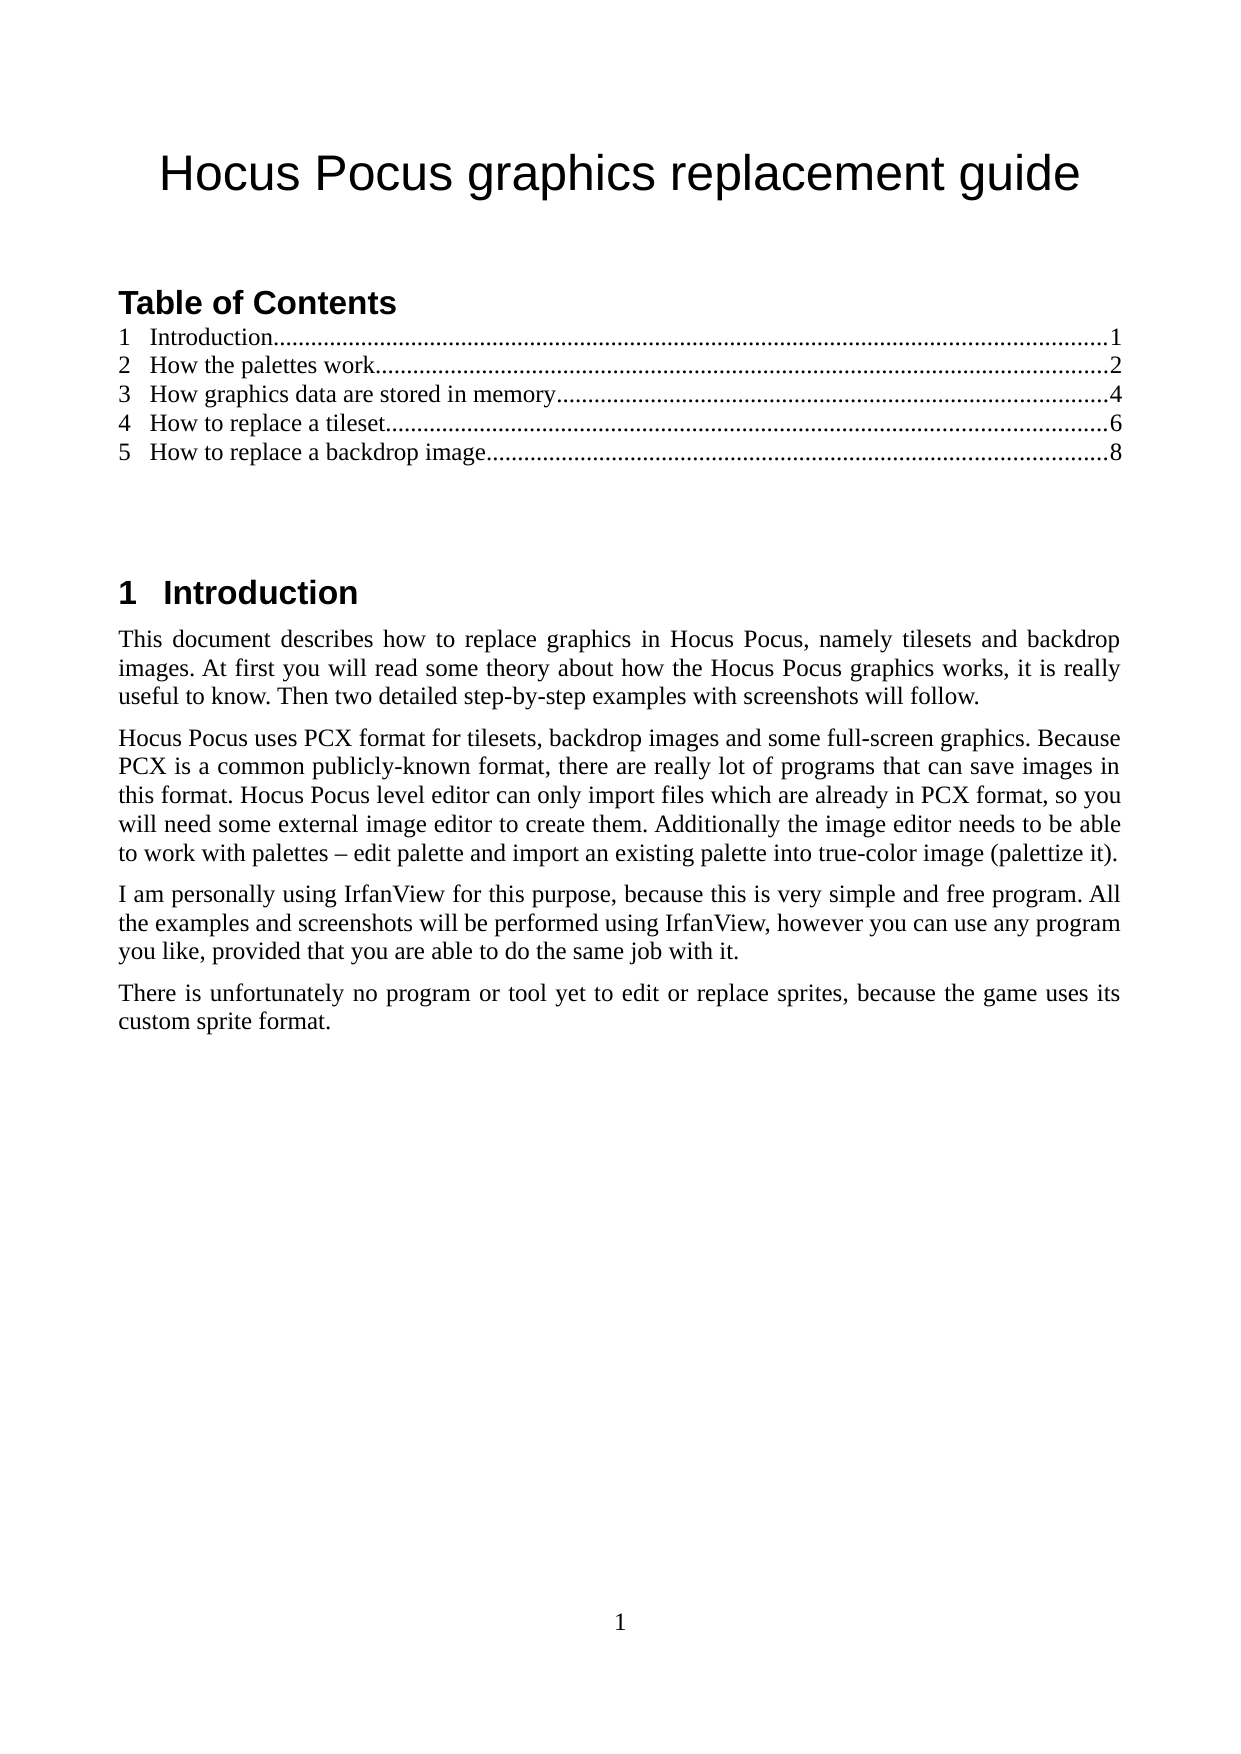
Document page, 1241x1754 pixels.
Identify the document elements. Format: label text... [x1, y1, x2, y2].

text 2 How the palettes work 2 [118, 350, 1122, 379]
subtitle Table of Contents [118, 283, 1122, 322]
subtitle Hocus Pocus graphics replacement guide [118, 143, 1122, 201]
text There is unfortunately no program or tool yet to edit or replace sprites, because the game uses its custom sprite format. [118, 978, 1122, 1035]
text I am personally using IrfanView for this purpose, because this is very simple and free program. All the examples and screenshots will be performed using IrfanView, however you can use any program you like, provided that you are able to do the same job with it. [118, 879, 1122, 965]
text 3 How graphics data are stored in memory 4 [118, 379, 1122, 408]
subtitle Introduction [118, 573, 1122, 611]
text 5 How to replace a backdrop image 8 [118, 437, 1122, 465]
text 1 Introduction 1 [118, 322, 1122, 350]
text Hocus Pocus uses PCX format for tilesets, backdrop images and some full-screen graphics. Because PCX is a common publicly-known format, there are really lot of programs that can save images in this format. Hocus Pocus level editor can only import files which are already in PCX format, so you will need some external image editor to create them. Additionally the image editor needs to be able to work with palettes – edit palette and import an existing palette into true-color image (palettize it). [118, 723, 1122, 866]
text This document describes how to replace graphics in Hocus Pocus, namely tilesets and backdrop images. At first you will read some theory about how the Hocus Pocus graphics works, it is really useful to know. Then two detailed step-by-step examples with screenshots will follow. [118, 624, 1122, 710]
text 4 How to replace a tileset 6 [118, 408, 1122, 437]
